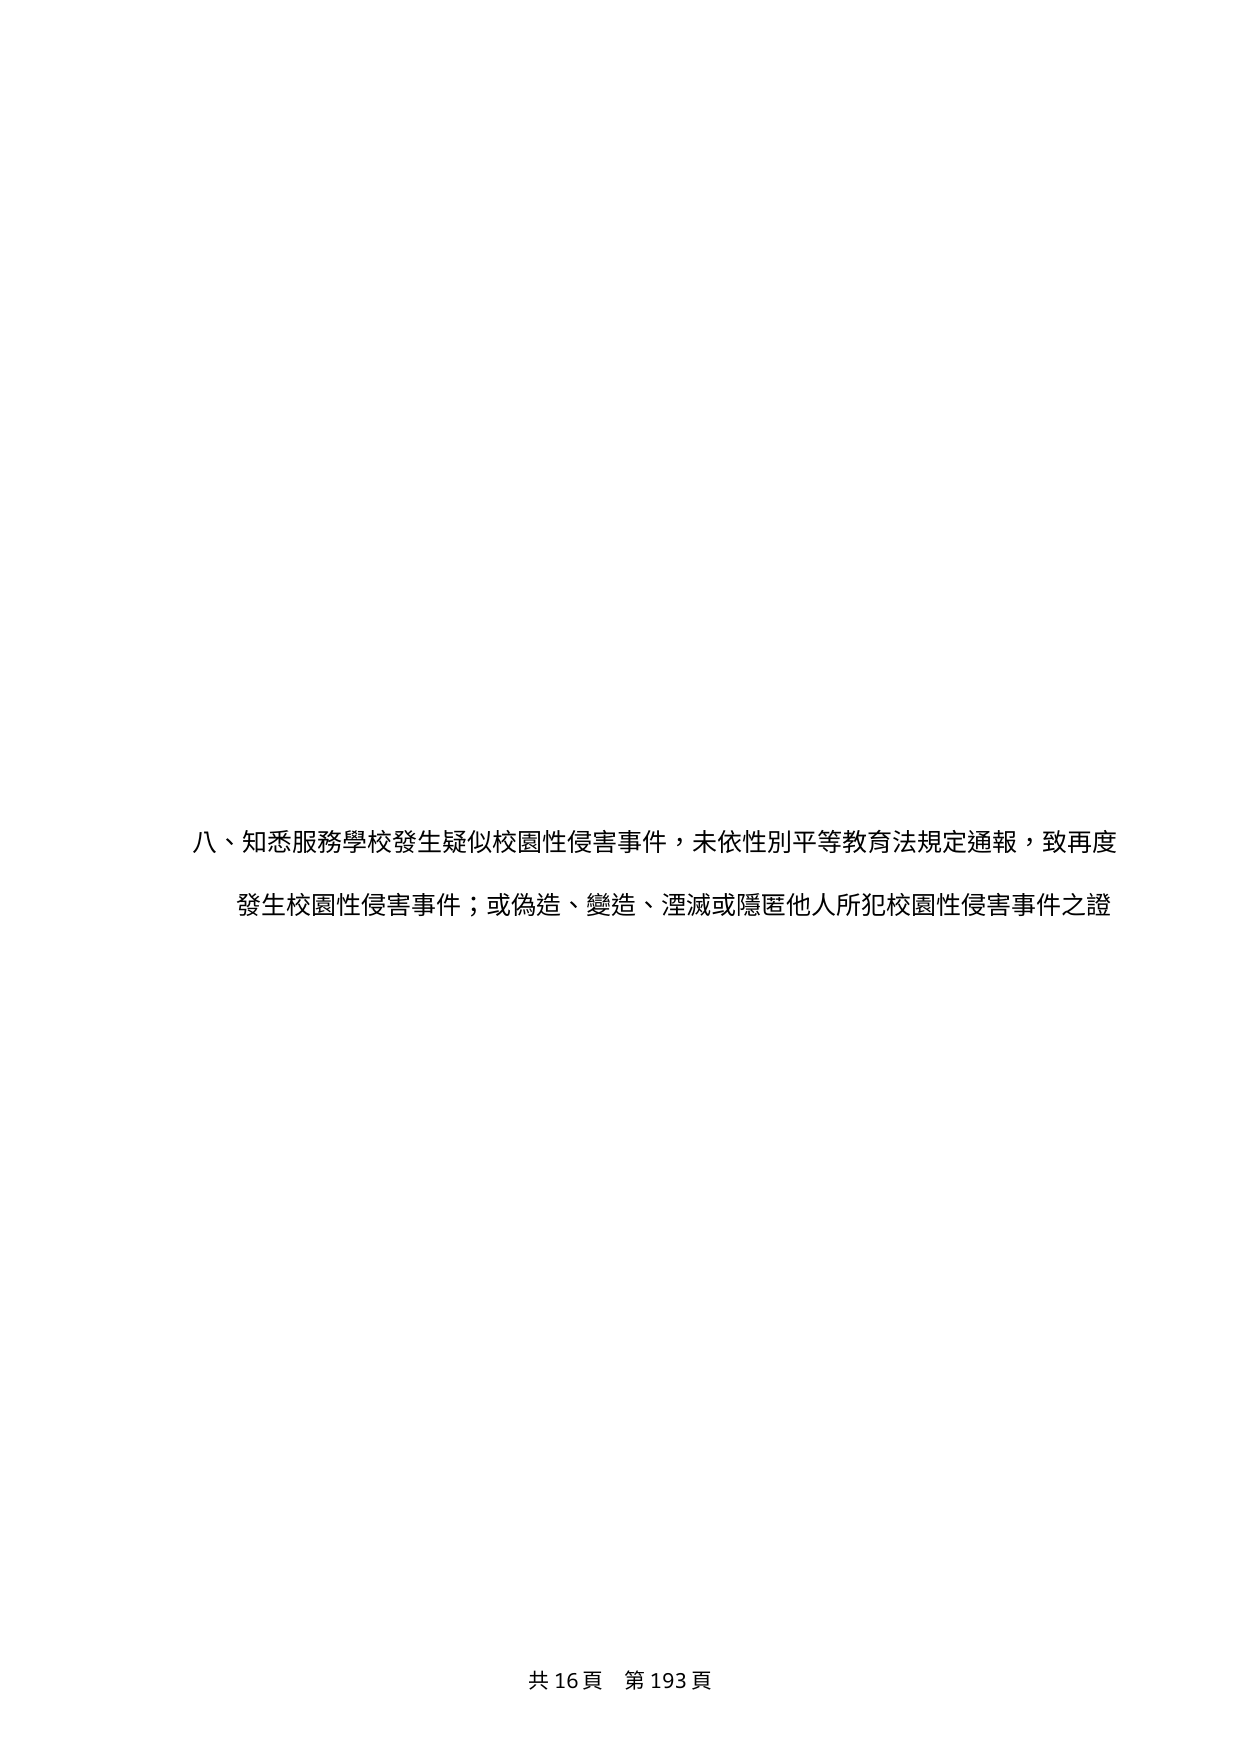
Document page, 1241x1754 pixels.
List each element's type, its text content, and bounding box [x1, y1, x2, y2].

text 八、知悉服務學校發生疑似校園性侵害事件，未依性別平等教育法規定通報，致再度發生校園性侵害事件；或偽造、變造、湮滅或隱匿他人所犯校園性侵害事件之證 [192, 799, 1122, 924]
